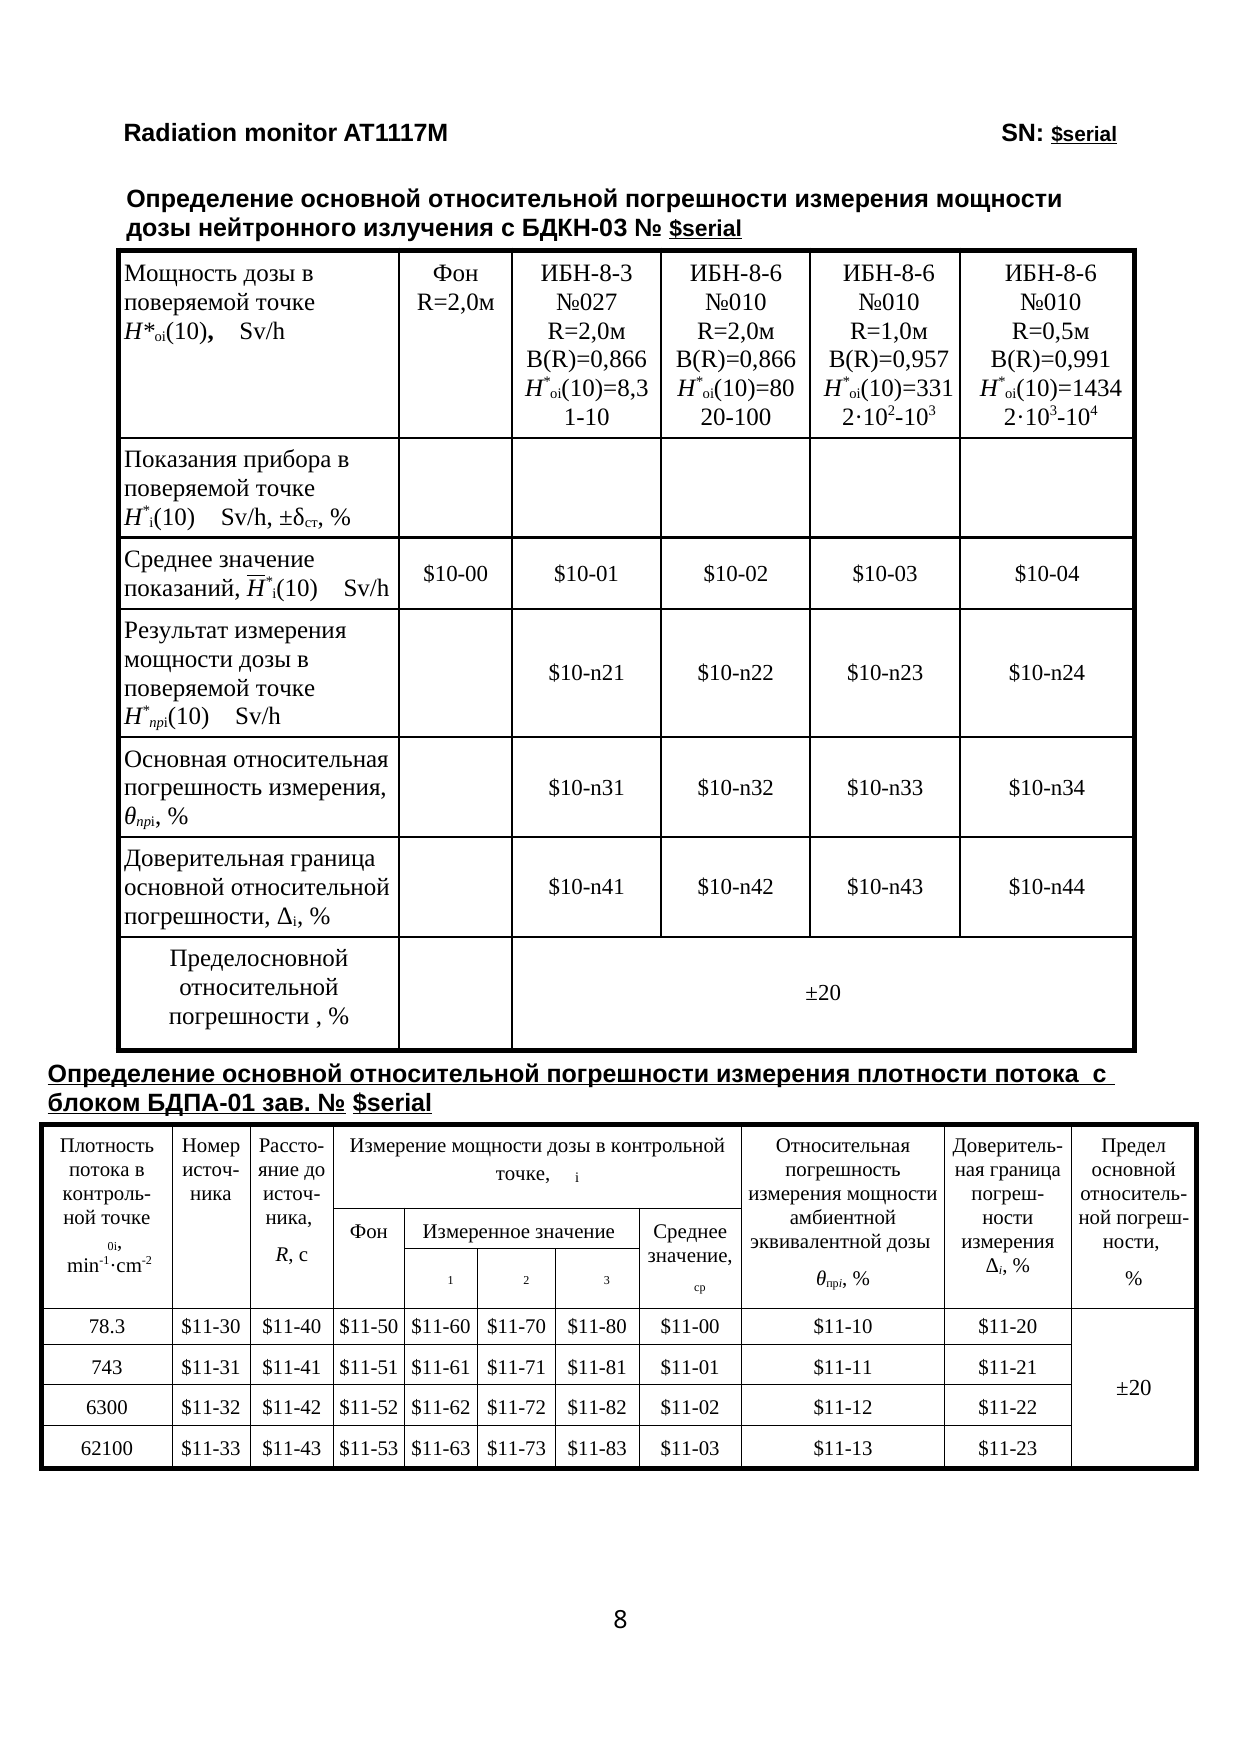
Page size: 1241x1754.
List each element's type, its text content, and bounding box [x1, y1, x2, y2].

table_cell $11-71 [478, 1345, 555, 1384]
table_cell $10-n42 [662, 838, 809, 936]
table_cell $10-n43 [811, 838, 959, 936]
table_cell $11-21 [945, 1345, 1071, 1384]
table_cell $11-13 [742, 1426, 944, 1466]
table_cell $10-04 [961, 539, 1132, 607]
table_cell $11-41 [251, 1345, 333, 1384]
table_cell 78.3 [44, 1309, 172, 1344]
table_cell ИБН-8-6 №010 R=0,5м B(R)=0,991 H*oi(10)=1434 2·103-104 [961, 253, 1132, 437]
table_cell $11-73 [478, 1426, 555, 1466]
table_cell $11-83 [556, 1426, 639, 1466]
table_cell $10-n41 [513, 838, 660, 936]
table_cell $11-00 [640, 1309, 741, 1344]
table_cell 6300 [44, 1385, 172, 1425]
table_cell [400, 610, 511, 736]
table_cell 743 [44, 1345, 172, 1384]
table_cell $11-82 [556, 1385, 639, 1425]
table_cell $11-03 [640, 1426, 741, 1466]
table_cell Доверительная граница основной относительной погрешности, Δi, % [121, 838, 398, 936]
table_header Определение основной относительной погрешности измерения мощности дозы нейтронного излучения с БДКН-03 № $serial [118, 179, 1134, 247]
table_cell $11-80 [556, 1309, 639, 1344]
table_cell [513, 439, 660, 536]
table_cell [811, 439, 959, 536]
table_cell $10-01 [513, 539, 660, 607]
table_cell Относительная погрешность измерения мощности амбиентной эквивалентной дозы θпрi, % [742, 1127, 944, 1308]
table_cell [400, 439, 511, 536]
table_cell [400, 838, 511, 936]
table_cell Фон R=2,0м [400, 253, 511, 437]
table_cell $11-12 [742, 1385, 944, 1425]
table_cell Предел основной относитель-ной погреш-ности, % [1072, 1127, 1194, 1308]
table_cell 2 [478, 1249, 555, 1308]
table_cell Плотность потока в контроль-ной точке 0i, min-1·cm-2 [44, 1127, 172, 1308]
table_header Определение основной относительной погрешности измерения плотности потока с блоком БДПА-01 зав. № $serial [42, 1053, 1196, 1122]
table_cell 3 [556, 1249, 639, 1308]
table_cell $11-02 [640, 1385, 741, 1425]
table_cell $11-30 [173, 1309, 250, 1344]
table_cell $11-33 [173, 1426, 250, 1466]
table_cell $10-n31 [513, 738, 660, 836]
table_cell Пределосновной относительной погрешности , % [121, 938, 398, 1048]
table_cell $11-20 [945, 1309, 1071, 1344]
table_cell $11-43 [251, 1426, 333, 1466]
table_cell ИБН-8-6 №010 R=2,0м B(R)=0,866 H*oi(10)=80 20-100 [662, 253, 809, 437]
table_cell [961, 439, 1132, 536]
table_cell ИБН-8-3 №027 R=2,0м B(R)=0,866 H*oi(10)=8,3 1-10 [513, 253, 660, 437]
table_cell [400, 938, 511, 1048]
table_cell Основная относительная погрешность измерения, θпрi, % [121, 738, 398, 836]
table_cell $10-n44 [961, 838, 1132, 936]
table_cell $10-n32 [662, 738, 809, 836]
table_cell $11-53 [334, 1426, 404, 1466]
table_cell ИБН-8-6 №010 R=1,0м B(R)=0,957 H*oi(10)=331 2·102-103 [811, 253, 959, 437]
table_cell $10-n22 [662, 610, 809, 736]
table_cell $11-72 [478, 1385, 555, 1425]
table_cell Номер источ-ника [173, 1127, 250, 1308]
table_cell $11-10 [742, 1309, 944, 1344]
table_cell 1 [405, 1249, 477, 1308]
table_cell $10-n24 [961, 610, 1132, 736]
table_cell Среднее значение показаний, H*i(10) Sv/h [121, 539, 398, 607]
table_cell Среднее значение, ср [640, 1209, 741, 1308]
table_cell Мощность дозы в поверяемой точке H*oi(10), Sv/h [121, 253, 398, 437]
table_cell Фон [334, 1209, 404, 1308]
table_cell $10-n23 [811, 610, 959, 736]
table_cell Рассто-яние до источ-ника, R, с [251, 1127, 333, 1308]
table_cell ±20 [1072, 1309, 1194, 1466]
table_cell 62100 [44, 1426, 172, 1466]
table_cell $11-81 [556, 1345, 639, 1384]
table_cell [662, 439, 809, 536]
table_cell $11-60 [405, 1309, 477, 1344]
table_cell $11-50 [334, 1309, 404, 1344]
table_cell $10-03 [811, 539, 959, 607]
table_cell $11-11 [742, 1345, 944, 1384]
table_cell $11-63 [405, 1426, 477, 1466]
table_cell $10-n34 [961, 738, 1132, 836]
table_cell Доверитель-ная граница погреш-ности измерения Δi, % [945, 1127, 1071, 1308]
table_cell $11-32 [173, 1385, 250, 1425]
table_cell $11-62 [405, 1385, 477, 1425]
table_cell $11-22 [945, 1385, 1071, 1425]
table_cell $11-31 [173, 1345, 250, 1384]
table_cell $10-00 [400, 539, 511, 607]
table_cell $11-23 [945, 1426, 1071, 1466]
table_cell Измеренное значение [405, 1209, 639, 1248]
table_cell $11-01 [640, 1345, 741, 1384]
table_cell ±20 [513, 938, 1132, 1048]
table_cell $11-51 [334, 1345, 404, 1384]
table_cell $11-40 [251, 1309, 333, 1344]
table_cell Результат измерения мощности дозы в поверяемой точке H*прi(10) Sv/h [121, 610, 398, 736]
table_cell Показания прибора в поверяемой точке H*i(10) Sv/h, ±δст, % [121, 439, 398, 536]
table_cell $11-52 [334, 1385, 404, 1425]
table_cell $10-02 [662, 539, 809, 607]
table_cell $11-70 [478, 1309, 555, 1344]
table_cell $10-n21 [513, 610, 660, 736]
table_cell $11-42 [251, 1385, 333, 1425]
table_cell Измерение мощности дозы в контрольной точке, i [334, 1127, 741, 1208]
table_cell [400, 738, 511, 836]
table_cell $10-n33 [811, 738, 959, 836]
table_cell $11-61 [405, 1345, 477, 1384]
